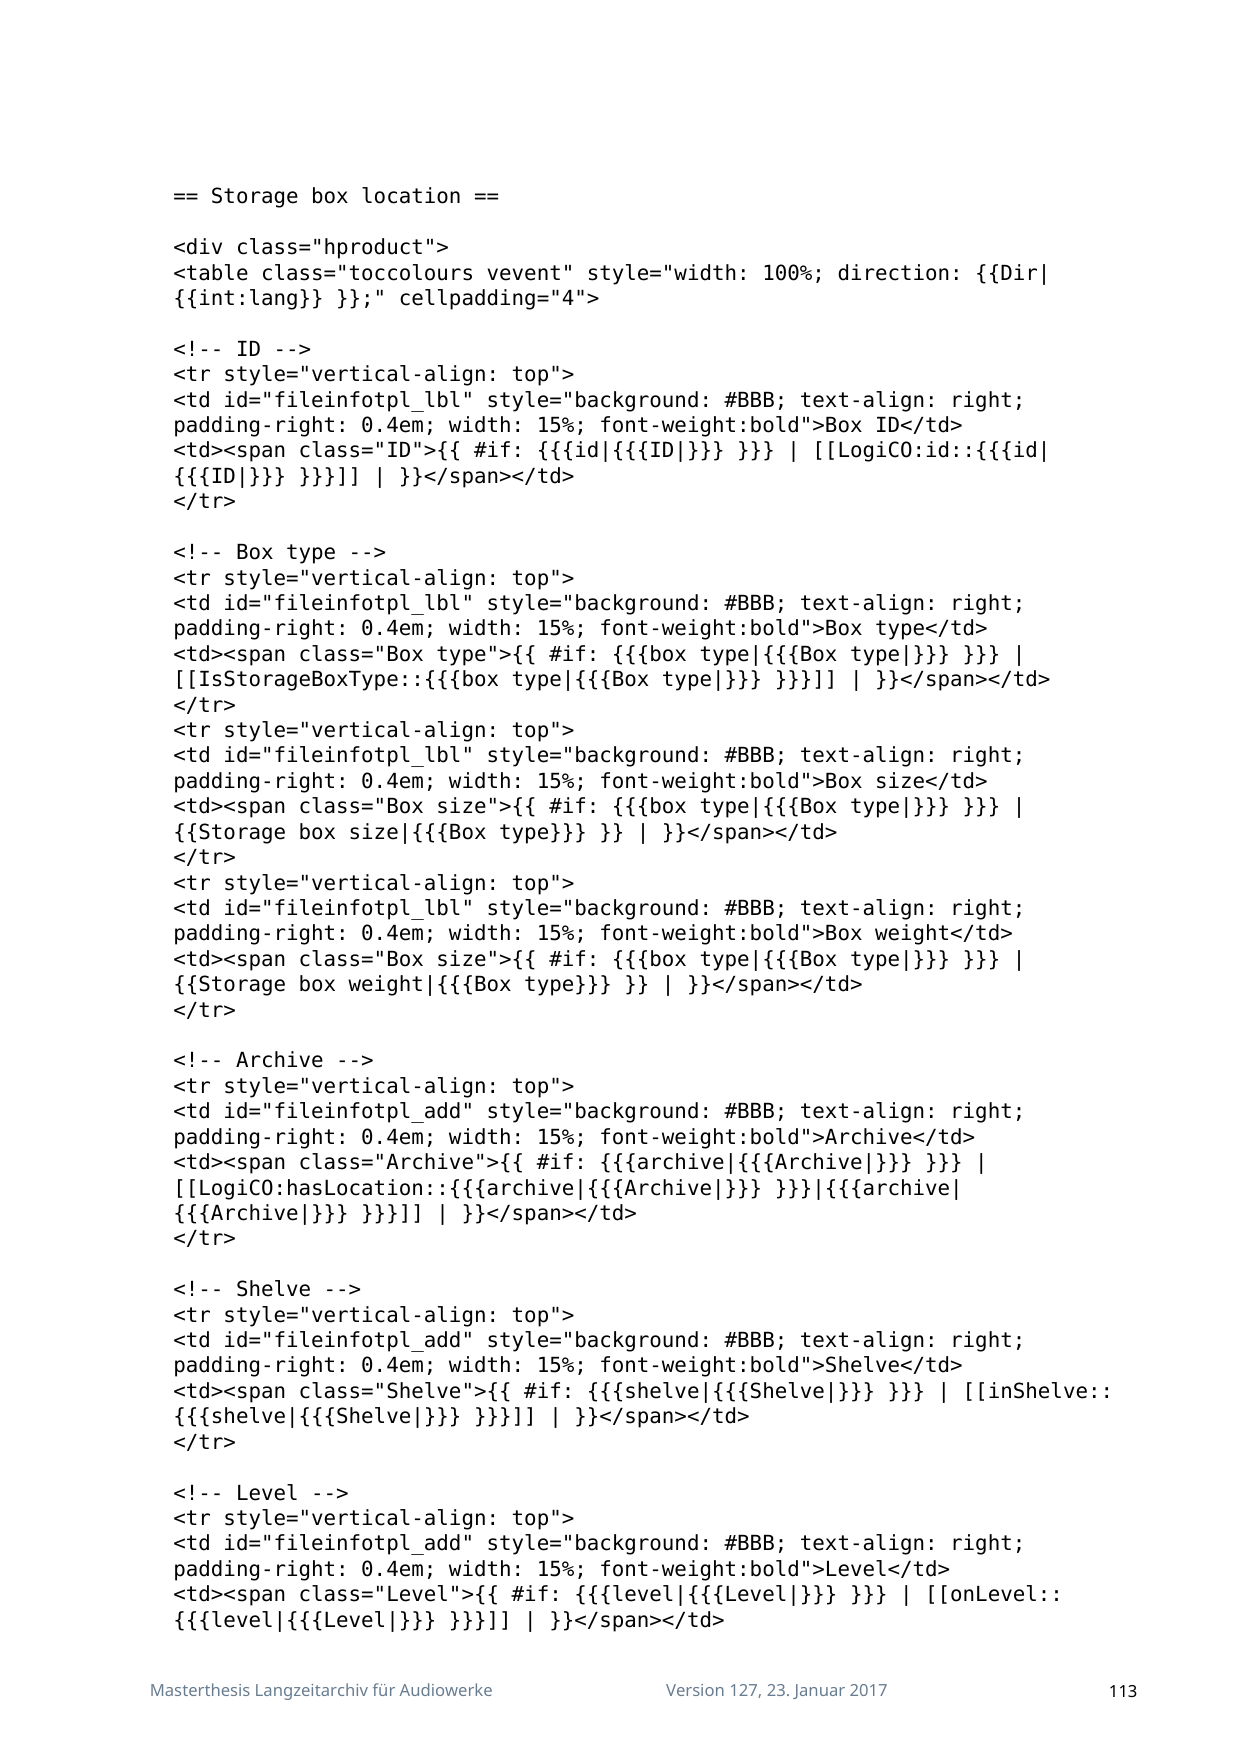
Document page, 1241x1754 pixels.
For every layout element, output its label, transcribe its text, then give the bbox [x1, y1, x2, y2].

text </tr> [173, 996, 1136, 1022]
text <tr style="vertical-align: top"> [173, 1073, 1136, 1098]
text <tr style="vertical-align: top"> [173, 1301, 1136, 1327]
text <td><span class="Archive">{{ #if: {{{archive|{{{Archive|}}} }}} | [[LogiCO:hasLocation::{{{archive|{{{Archive|}}} }}}|{{{archive|{{{Archive|}}} }}}]] | }}</span></td> [173, 1149, 1136, 1225]
text <tr style="vertical-align: top"> [173, 717, 1136, 742]
text <td><span class="Box size">{{ #if: {{{box type|{{{Box type|}}} }}} | {{Storage box size|{{{Box type}}} }} | }}</span></td> [173, 793, 1136, 844]
text </tr> [173, 844, 1136, 869]
text <!-- Archive --> [173, 1047, 1136, 1073]
text </tr> [173, 1225, 1136, 1251]
text == Storage box location == [173, 183, 1136, 208]
text <!-- Shelve --> [173, 1276, 1136, 1301]
text <tr style="vertical-align: top"> [173, 1505, 1136, 1530]
text <td id="fileinfotpl_add" style="background: #BBB; text-align: right; padding-right: 0.4em; width: 15%; font-weight:bold">Level</td> [173, 1530, 1136, 1581]
text </tr> [173, 488, 1136, 513]
text <tr style="vertical-align: top"> [173, 361, 1136, 386]
text <td id="fileinfotpl_lbl" style="background: #BBB; text-align: right; padding-right: 0.4em; width: 15%; font-weight:bold">Box size</td> [173, 742, 1136, 793]
text <!-- ID --> [173, 336, 1136, 361]
text </tr> [173, 691, 1136, 717]
text </tr> [173, 1428, 1136, 1454]
text <div class="hproduct"> [173, 234, 1136, 259]
text <td><span class="Box type">{{ #if: {{{box type|{{{Box type|}}} }}} | [[IsStorageBoxType::{{{box type|{{{Box type|}}} }}}]] | }}</span></td> [173, 641, 1136, 691]
text <td><span class="ID">{{ #if: {{{id|{{{ID|}}} }}} | [[LogiCO:id::{{{id|{{{ID|}}} }}}]] | }}</span></td> [173, 437, 1136, 488]
text <!-- Box type --> [173, 539, 1136, 564]
text <td><span class="Box size">{{ #if: {{{box type|{{{Box type|}}} }}} | {{Storage box weight|{{{Box type}}} }} | }}</span></td> [173, 946, 1136, 996]
text <table class="toccolours vevent" style="width: 100%; direction: {{Dir|{{int:lang}} }};" cellpadding="4"> [173, 259, 1136, 310]
text <td id="fileinfotpl_lbl" style="background: #BBB; text-align: right; padding-right: 0.4em; width: 15%; font-weight:bold">Box ID</td> [173, 386, 1136, 437]
text <td id="fileinfotpl_lbl" style="background: #BBB; text-align: right; padding-right: 0.4em; width: 15%; font-weight:bold">Box type</td> [173, 590, 1136, 641]
text <td id="fileinfotpl_add" style="background: #BBB; text-align: right; padding-right: 0.4em; width: 15%; font-weight:bold">Archive</td> [173, 1098, 1136, 1149]
text <td id="fileinfotpl_lbl" style="background: #BBB; text-align: right; padding-right: 0.4em; width: 15%; font-weight:bold">Box weight</td> [173, 895, 1136, 946]
text <td><span class="Level">{{ #if: {{{level|{{{Level|}}} }}} | [[onLevel::{{{level|{{{Level|}}} }}}]] | }}</span></td> [173, 1581, 1136, 1632]
text <td id="fileinfotpl_add" style="background: #BBB; text-align: right; padding-right: 0.4em; width: 15%; font-weight:bold">Shelve</td> [173, 1327, 1136, 1378]
text <!-- Level --> [173, 1479, 1136, 1505]
text <td><span class="Shelve">{{ #if: {{{shelve|{{{Shelve|}}} }}} | [[inShelve::{{{shelve|{{{Shelve|}}} }}}]] | }}</span></td> [173, 1378, 1136, 1428]
text <tr style="vertical-align: top"> [173, 869, 1136, 895]
text <tr style="vertical-align: top"> [173, 564, 1136, 590]
